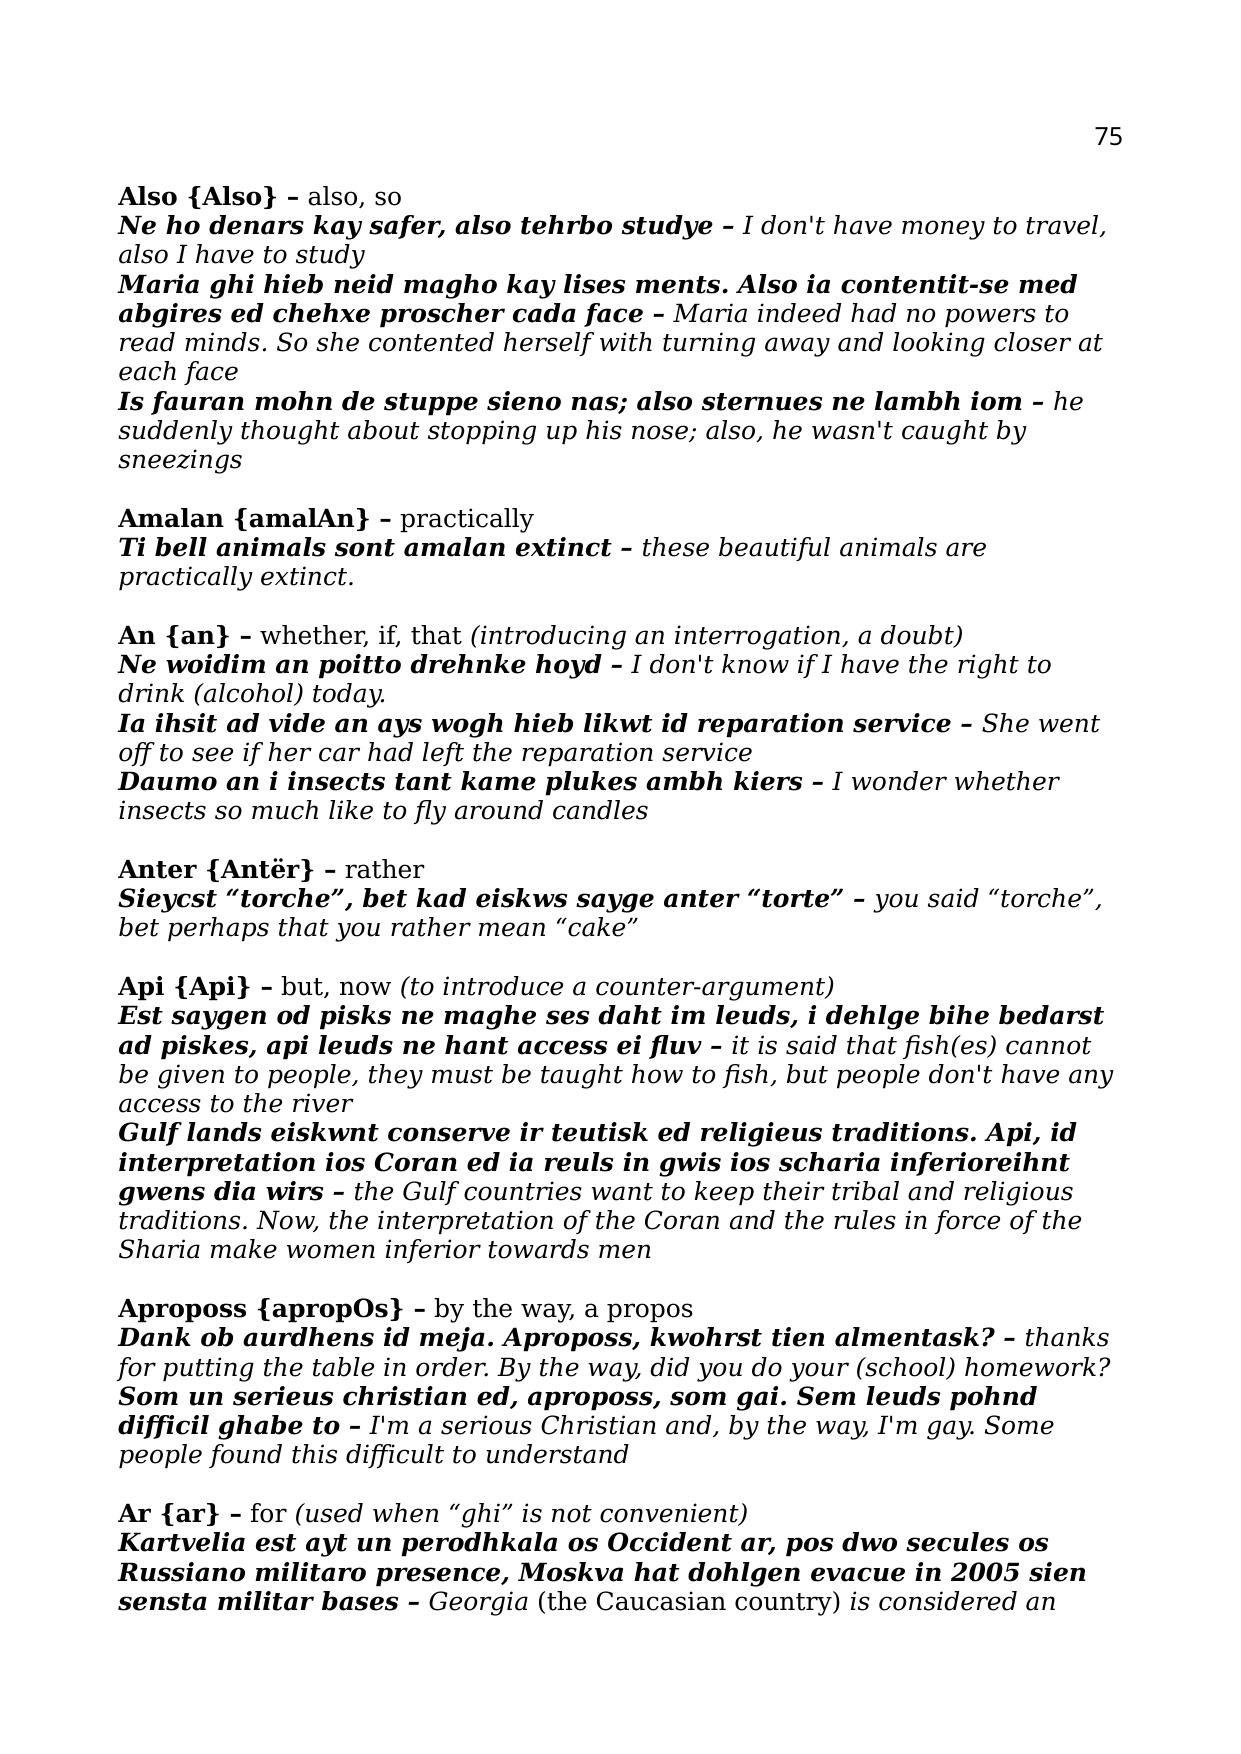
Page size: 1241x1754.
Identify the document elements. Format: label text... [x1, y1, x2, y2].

text An {an} – whether, if, that (introducing an interrogation, a doubt) [118, 621, 1123, 650]
text Sieycst “torche”, bet kad eiskws sayge anter “torte” – you said “torche”, bet perhaps that you rather mean “cake” [118, 884, 1123, 943]
text Daumo an i insects tant kame plukes ambh kiers – I wonder whether insects so much like to fly around candles [118, 767, 1123, 826]
text Is fauran mohn de stuppe sieno nas; also sternues ne lambh iom – he suddenly thought about stopping up his nose; also, he wasn't caught by sneezings [118, 387, 1123, 474]
text Ti bell animals sont amalan extinct – these beautiful animals are [118, 533, 1123, 562]
text Ne ho denars kay safer, also tehrbo studye – I don't have money to travel, also I have to study [118, 211, 1123, 269]
text Som un serieus christian ed, aproposs, som gai. Sem leuds pohnd difficil ghabe to – I'm a serious Christian and, by the way, I'm gay. Some people found this difficult to understand [118, 1382, 1123, 1470]
text Ne woidim an poitto drehnke hoyd – I don't know if I have the right to drink (alcohol) today. [118, 650, 1123, 708]
text Api {Api} – but, now (to introduce a counter-argument) [118, 972, 1123, 1001]
text Aproposs {apropOs} – by the way, a propos [118, 1294, 1123, 1323]
text Dank ob aurdhens id meja. Aproposs, kwohrst tien almentask? – thanks for putting the table in order. By the way, did you do your (school) homework? [118, 1323, 1123, 1382]
text practically extinct. [118, 562, 1123, 591]
text Est saygen od pisks ne maghe ses daht im leuds, i dehlge bihe bedarst ad piskes, api leuds ne hant access ei fluv – it is said that fish(es) cannot be given to people, they must be taught how to fish, but people don't have any access to the river [118, 1001, 1123, 1118]
text Maria ghi hieb neid magho kay lises ments. Also ia contentit-se med abgires ed chehxe proscher cada face – Maria indeed had no powers to read minds. So she contented herself with turning away and looking closer at each face [118, 269, 1123, 387]
text Anter {Antër} – rather [118, 855, 1123, 884]
text Ar {ar} – for (used when “ghi” is not convenient) [118, 1499, 1123, 1528]
text Also {Also} – also, so [118, 182, 1123, 211]
text Amalan {amalAn} – practically [118, 503, 1123, 533]
text Gulf lands eiskwnt conserve ir teutisk ed religieus traditions. Api, id interpretation ios Coran ed ia reuls in gwis ios scharia inferioreihnt gwens dia wirs – the Gulf countries want to keep their tribal and religious traditions. Now, the interpretation of the Coran and the rules in force of the Sharia make women inferior towards men [118, 1118, 1123, 1265]
text Kartvelia est ayt un perodhkala os Occident ar, pos dwo secules os Russiano militaro presence, Moskva hat dohlgen evacue in 2005 sien sensta militar bases – Georgia (the Caucasian country) is considered an [118, 1528, 1123, 1616]
text Ia ihsit ad vide an ays wogh hieb likwt id reparation service – She went off to see if her car had left the reparation service [118, 708, 1123, 767]
